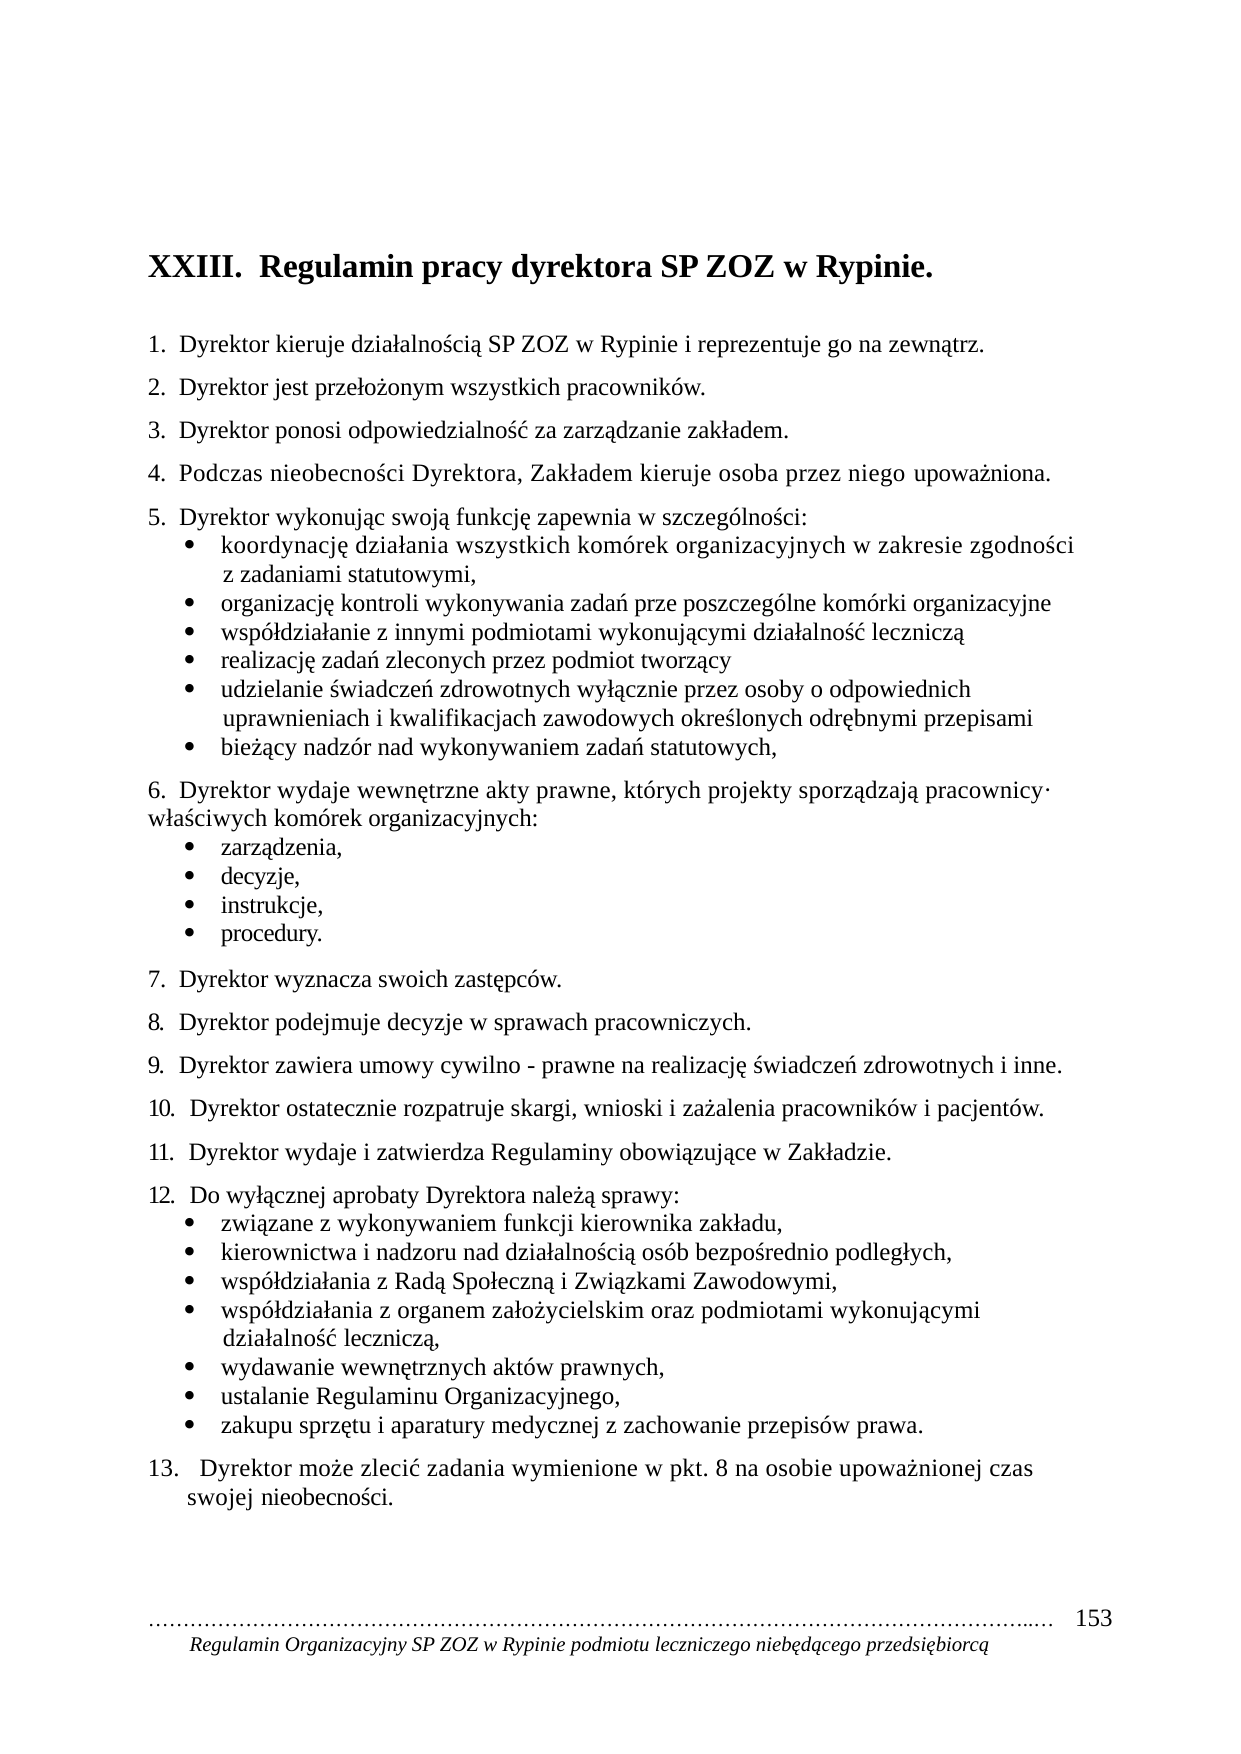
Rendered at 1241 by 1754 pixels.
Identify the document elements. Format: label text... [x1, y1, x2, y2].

text 4. Podczas nieobecności Dyrektora, Zakładem kieruje osoba przez niego upoważniona. [148, 458, 1135, 487]
list współdziałania z organem założycielskim oraz podmiotami wykonującymi [185, 1295, 1137, 1323]
list współdziałania z Radą Społeczną i Związkami Zawodowymi, [185, 1266, 1137, 1295]
list bieżący nadzór nad wykonywaniem zadań statutowych, [185, 732, 1137, 760]
list organizację kontroli wykonywania zadań prze poszczególne komórki organizacyjne [185, 588, 1137, 617]
text swojej nieobecności. [148, 1482, 1137, 1510]
list ustalanie Regulaminu Organizacyjnego, [185, 1381, 1137, 1410]
text XXIII. Regulamin pracy dyrektora SP ZOZ w Rypinie. [148, 246, 1137, 285]
text działalność leczniczą, [223, 1323, 1137, 1352]
text 13. Dyrektor może zlecić zadania wymienione w pkt. 8 na osobie upoważnionej czas [148, 1453, 1137, 1482]
list zarządzenia, [185, 832, 1137, 861]
text 9. Dyrektor zawiera umowy cywilno - prawne na realizację świadczeń zdrowotnych i inne. [148, 1050, 1137, 1079]
list procedury. [185, 918, 1137, 947]
text 1. Dyrektor kieruje działalnością SP ZOZ w Rypinie i reprezentuje go na zewnątrz. [148, 329, 1135, 358]
text 10. Dyrektor ostatecznie rozpatruje skargi, wnioski i zażalenia pracowników i pacjentów. [148, 1093, 1137, 1122]
text 12. Do wyłącznej aprobaty Dyrektora należą sprawy: [148, 1180, 1137, 1208]
list decyzje, [185, 861, 1137, 890]
list koordynację działania wszystkich komórek organizacyjnych w zakresie zgodności z zadaniami statutowymi, [185, 530, 1137, 588]
list udzielanie świadczeń zdrowotnych wyłącznie przez osoby o odpowiednich [185, 674, 1137, 703]
text 2. Dyrektor jest przełożonym wszystkich pracowników. [148, 372, 1135, 401]
text 6. Dyrektor wydaje wewnętrzne akty prawne, których projekty sporządzają pracownicy· właściwych komórek organizacyjnych: [148, 775, 1137, 832]
list kierownictwa i nadzoru nad działalnością osób bezpośrednio podległych, [185, 1237, 1137, 1266]
text uprawnieniach i kwalifikacjach zawodowych określonych odrębnymi przepisami [223, 703, 1137, 732]
list współdziałanie z innymi podmiotami wykonującymi działalność leczniczą [185, 617, 1137, 645]
list instrukcje, [185, 890, 1137, 918]
text 7. Dyrektor wyznacza swoich zastępców. [148, 964, 1137, 993]
text 8. Dyrektor podejmuje decyzje w sprawach pracowniczych. [148, 1007, 1137, 1036]
list zakupu sprzętu i aparatury medycznej z zachowanie przepisów prawa. [185, 1410, 1137, 1438]
list realizację zadań zleconych przez podmiot tworzący [185, 645, 1137, 674]
text 3. Dyrektor ponosi odpowiedzialność za zarządzanie zakładem. [148, 415, 1135, 444]
text 5. Dyrektor wykonując swoją funkcję zapewnia w szczególności: [148, 502, 1137, 530]
text 11. Dyrektor wydaje i zatwierdza Regulaminy obowiązujące w Zakładzie. [148, 1137, 1137, 1165]
list wydawanie wewnętrznych aktów prawnych, [185, 1352, 1137, 1381]
list związane z wykonywaniem funkcji kierownika zakładu, [185, 1208, 1137, 1237]
